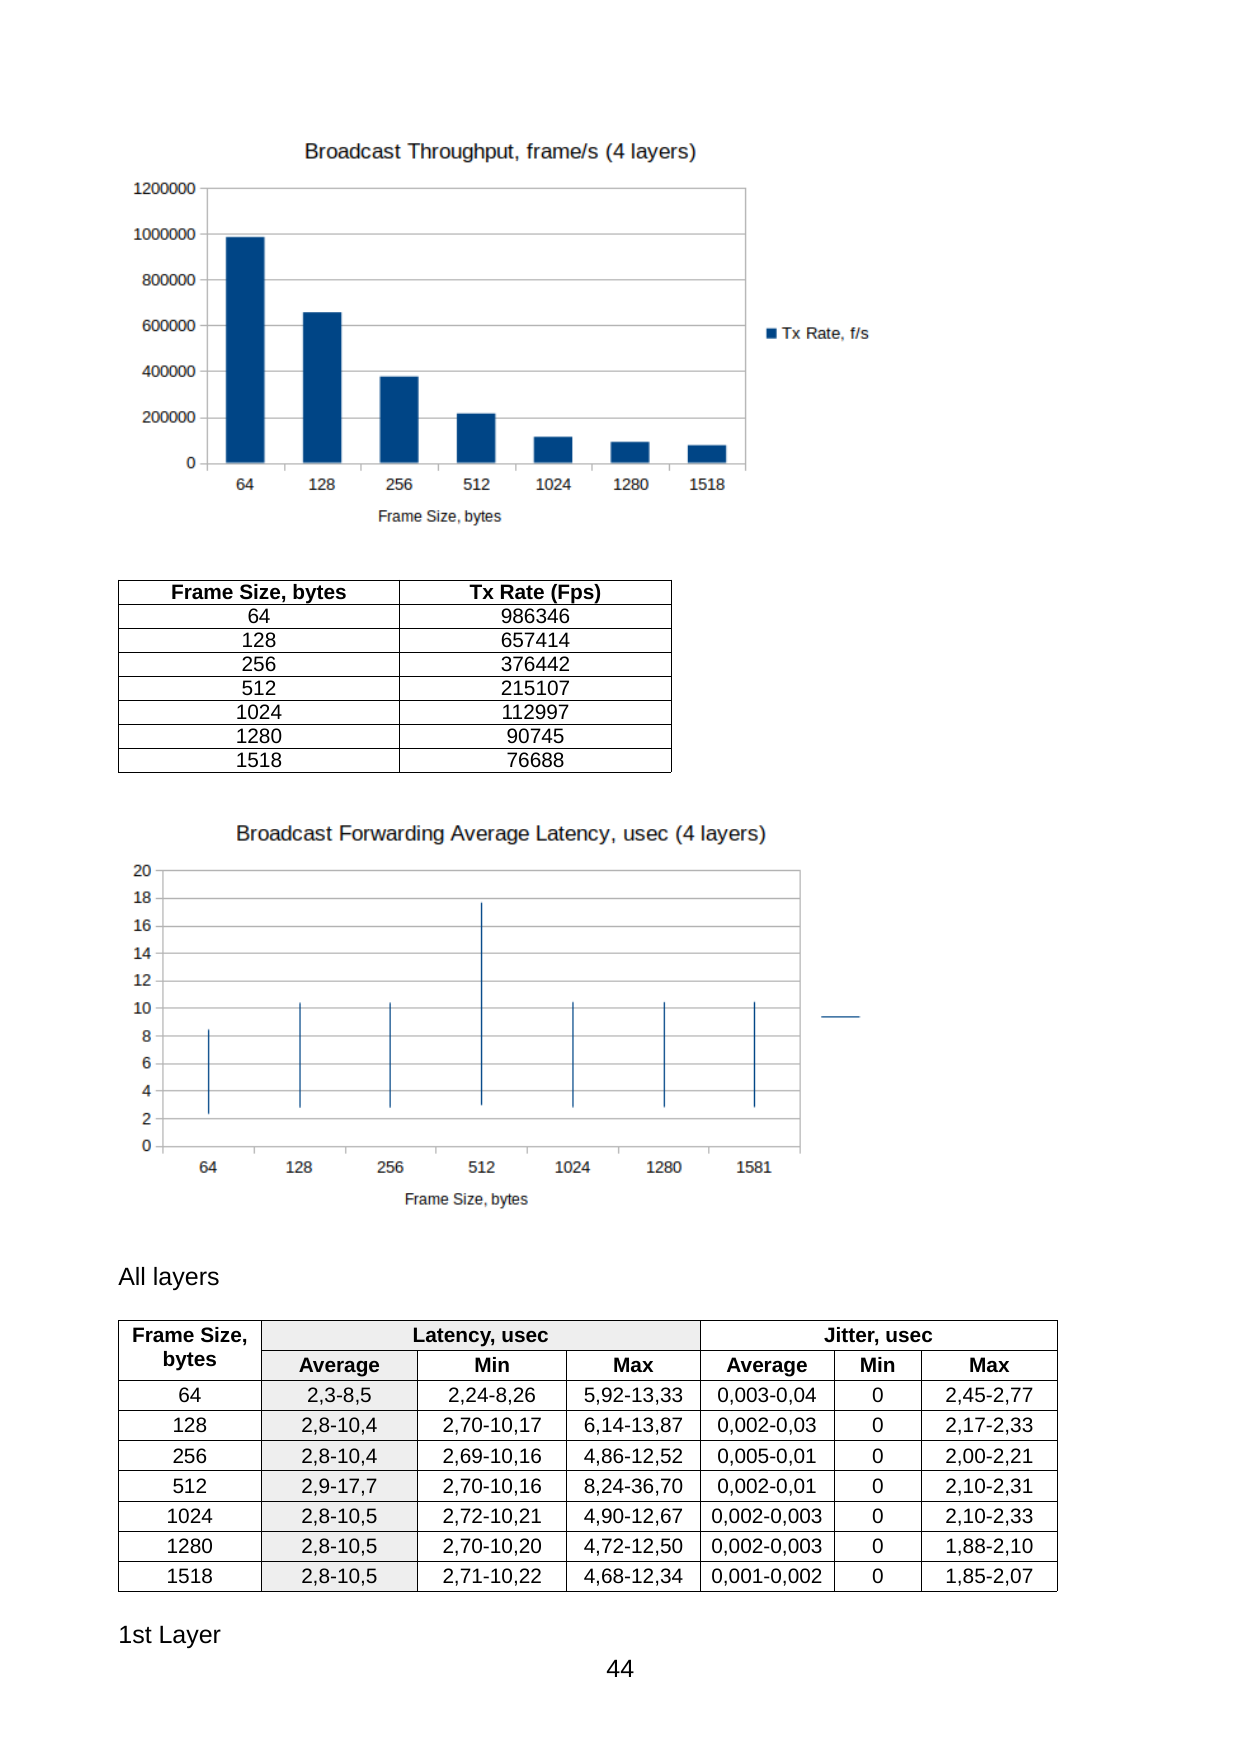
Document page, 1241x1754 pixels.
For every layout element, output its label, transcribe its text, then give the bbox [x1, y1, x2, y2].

table_cell 2,3-8,5 [262, 1381, 417, 1410]
table_cell 128 [119, 1411, 261, 1440]
table_cell 0,001-0,002 [701, 1562, 834, 1591]
table_cell 0 [835, 1471, 921, 1501]
table_cell 1518 [119, 749, 399, 772]
table_cell 657414 [400, 629, 671, 652]
table_cell 0,002-0,03 [701, 1411, 834, 1440]
table_header Frame Size, bytes [119, 1321, 261, 1380]
table_cell 1,85-2,07 [922, 1562, 1057, 1591]
table_cell 512 [119, 677, 399, 700]
table_cell Min [418, 1351, 566, 1380]
table_cell 0,002-0,01 [701, 1471, 834, 1501]
table_cell 256 [119, 653, 399, 676]
table_cell 215107 [400, 677, 671, 700]
table_cell 76688 [400, 749, 671, 772]
table_header Latency, usec [262, 1321, 700, 1350]
table_cell 1280 [119, 725, 399, 748]
table_cell 6,14-13,87 [567, 1411, 700, 1440]
table_header Tx Rate (Fps) [400, 581, 671, 604]
table_cell 4,68-12,34 [567, 1562, 700, 1591]
table_header Jitter, usec [701, 1321, 1057, 1350]
table_cell 4,86-12,52 [567, 1441, 700, 1470]
table_cell 2,8-10,5 [262, 1502, 417, 1531]
table_cell 8,24-36,70 [567, 1471, 700, 1501]
table_cell 1024 [119, 701, 399, 724]
table_cell 112997 [400, 701, 671, 724]
table_cell 2,00-2,21 [922, 1441, 1057, 1470]
table_cell 0,005-0,01 [701, 1441, 834, 1470]
table_cell 64 [119, 605, 399, 628]
table_cell 0 [835, 1502, 921, 1531]
table_cell 2,69-10,16 [418, 1441, 566, 1470]
table_cell 1518 [119, 1562, 261, 1591]
table_cell 0 [835, 1532, 921, 1561]
table_cell 2,8-10,5 [262, 1532, 417, 1561]
table_cell 2,24-8,26 [418, 1381, 566, 1410]
picture [118, 118, 886, 551]
table_cell 256 [119, 1441, 261, 1470]
table_cell 2,8-10,4 [262, 1441, 417, 1470]
table_cell 4,72-12,50 [567, 1532, 700, 1561]
table_cell 4,90-12,67 [567, 1502, 700, 1531]
table_cell 2,10-2,33 [922, 1502, 1057, 1531]
table_cell Max [567, 1351, 700, 1380]
table_cell 90745 [400, 725, 671, 748]
table_cell Average [262, 1351, 417, 1380]
table_cell 0 [835, 1381, 921, 1410]
table_cell 0 [835, 1562, 921, 1591]
table_cell 128 [119, 629, 399, 652]
text 1st Layer [118, 1620, 1122, 1648]
table_cell 0,002-0,003 [701, 1502, 834, 1531]
table_cell 2,71-10,22 [418, 1562, 566, 1591]
table_cell Average [701, 1351, 834, 1380]
text All layers [118, 1262, 1122, 1291]
table_cell 512 [119, 1471, 261, 1501]
table_cell 2,70-10,17 [418, 1411, 566, 1440]
table_cell 2,10-2,31 [922, 1471, 1057, 1501]
table_cell 2,17-2,33 [922, 1411, 1057, 1440]
table_cell 64 [119, 1381, 261, 1410]
table_cell 1024 [119, 1502, 261, 1531]
table_cell Max [922, 1351, 1057, 1380]
table_cell 0,002-0,003 [701, 1532, 834, 1561]
table_cell 2,8-10,5 [262, 1562, 417, 1591]
table_cell 0,003-0,04 [701, 1381, 834, 1410]
table_cell 2,8-10,4 [262, 1411, 417, 1440]
table_cell 2,70-10,16 [418, 1471, 566, 1501]
table_cell 2,45-2,77 [922, 1381, 1057, 1410]
table_cell 1,88-2,10 [922, 1532, 1057, 1561]
table_cell 2,9-17,7 [262, 1471, 417, 1501]
table_cell 1280 [119, 1532, 261, 1561]
table_cell 2,72-10,21 [418, 1502, 566, 1531]
table_cell 376442 [400, 653, 671, 676]
table_header Frame Size, bytes [119, 581, 399, 604]
picture [118, 801, 886, 1234]
table_cell 0 [835, 1411, 921, 1440]
table_cell 5,92-13,33 [567, 1381, 700, 1410]
table_cell 2,70-10,20 [418, 1532, 566, 1561]
table_cell 986346 [400, 605, 671, 628]
table_cell Min [835, 1351, 921, 1380]
table_cell 0 [835, 1441, 921, 1470]
